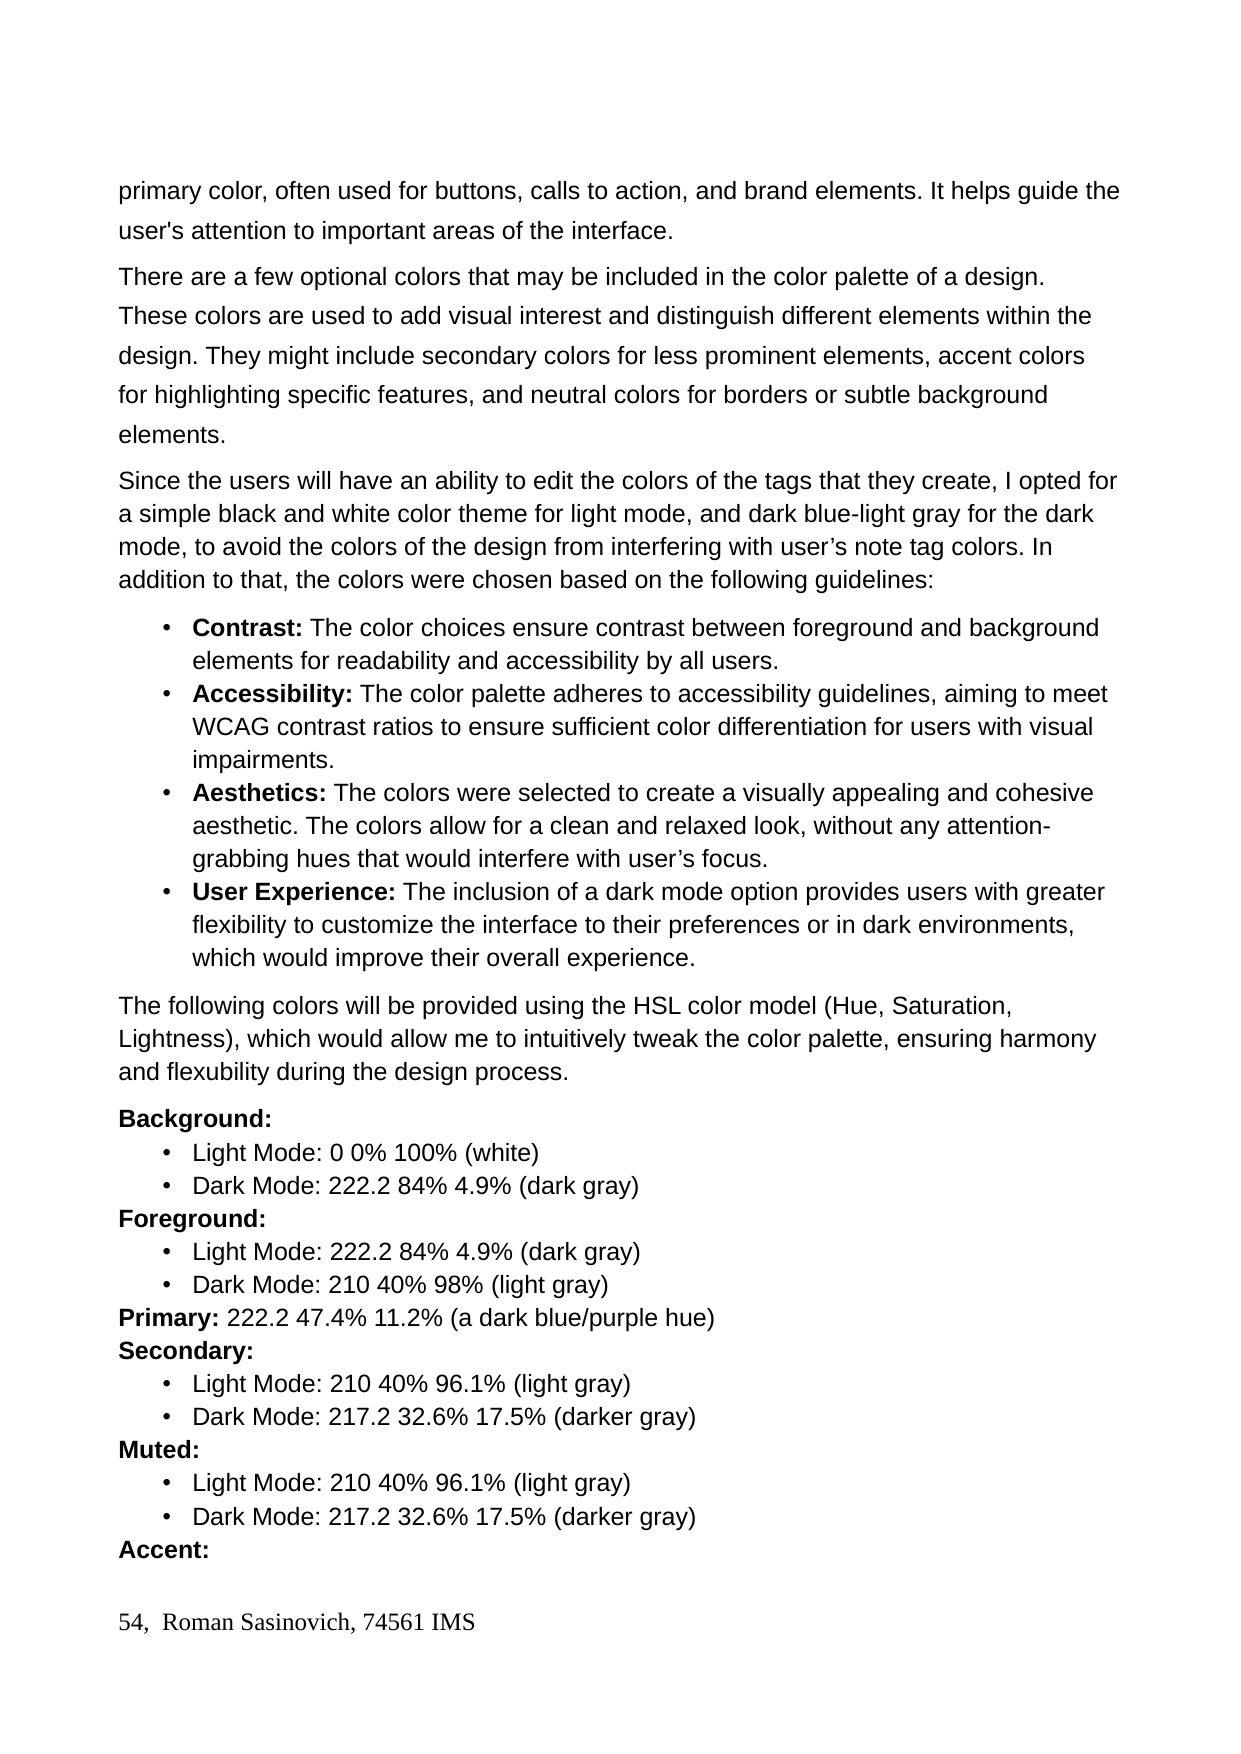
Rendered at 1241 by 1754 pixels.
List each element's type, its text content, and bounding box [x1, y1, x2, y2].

list Light Mode: 210 40% 96.1% (light gray) [162, 1468, 1122, 1497]
list Dark Mode: 210 40% 98% (light gray) [162, 1270, 1122, 1299]
text Since the users will have an ability to edit the colors of the tags that they create, I opted for a simple black and white color theme for light mode, and dark blue-light gray for the dark mode, to avoid the colors of the design from interfering with user’s note tag colors. In addition to that, the colors were chosen based on the following guidelines: [118, 466, 1122, 594]
list primary color, often used for buttons, calls to action, and brand elements. It helps guide the user's attention to important areas of the interface. [118, 176, 1122, 245]
list Accessibility: The color palette adheres to accessibility guidelines, aiming to meet WCAG contrast ratios to ensure sufficient color differentiation for users with visual impairments. [162, 679, 1122, 774]
list User Experience: The inclusion of a dark mode option provides users with greater flexibility to customize the interface to their preferences or in dark environments, which would improve their overall experience. [162, 877, 1122, 972]
list Light Mode: 222.2 84% 4.9% (dark gray) [162, 1237, 1122, 1266]
text The following colors will be provided using the HSL color model (Hue, Saturation, Lightness), which would allow me to intuitively tweak the color palette, ensuring harmony and flexubility during the design process. [118, 991, 1122, 1086]
text Secondary: [118, 1336, 1122, 1365]
text Accent: [118, 1534, 1122, 1563]
list Dark Mode: 222.2 84% 4.9% (dark gray) [162, 1171, 1122, 1199]
list Dark Mode: 217.2 32.6% 17.5% (darker gray) [162, 1501, 1122, 1530]
text Foreground: [118, 1204, 1122, 1232]
list There are a few optional colors that may be included in the color palette of a design. These colors are used to add visual interest and distinguish different elements within the design. They might include secondary colors for less prominent elements, accent colors for highlighting specific features, and neutral colors for borders or subtle background elements. [118, 262, 1122, 449]
text Primary: 222.2 47.4% 11.2% (a dark blue/purple hue) [118, 1303, 1122, 1332]
text Background: [118, 1104, 1122, 1133]
list Aesthetics: The colors were selected to create a visually appealing and cohesive aesthetic. The colors allow for a clean and relaxed look, without any attention-grabbing hues that would interfere with user’s focus. [162, 778, 1122, 873]
list Contrast: The color choices ensure contrast between foreground and background elements for readability and accessibility by all users. [162, 613, 1122, 674]
list Dark Mode: 217.2 32.6% 17.5% (darker gray) [162, 1402, 1122, 1431]
list Light Mode: 0 0% 100% (white) [162, 1137, 1122, 1166]
text Muted: [118, 1435, 1122, 1464]
list Light Mode: 210 40% 96.1% (light gray) [162, 1369, 1122, 1398]
